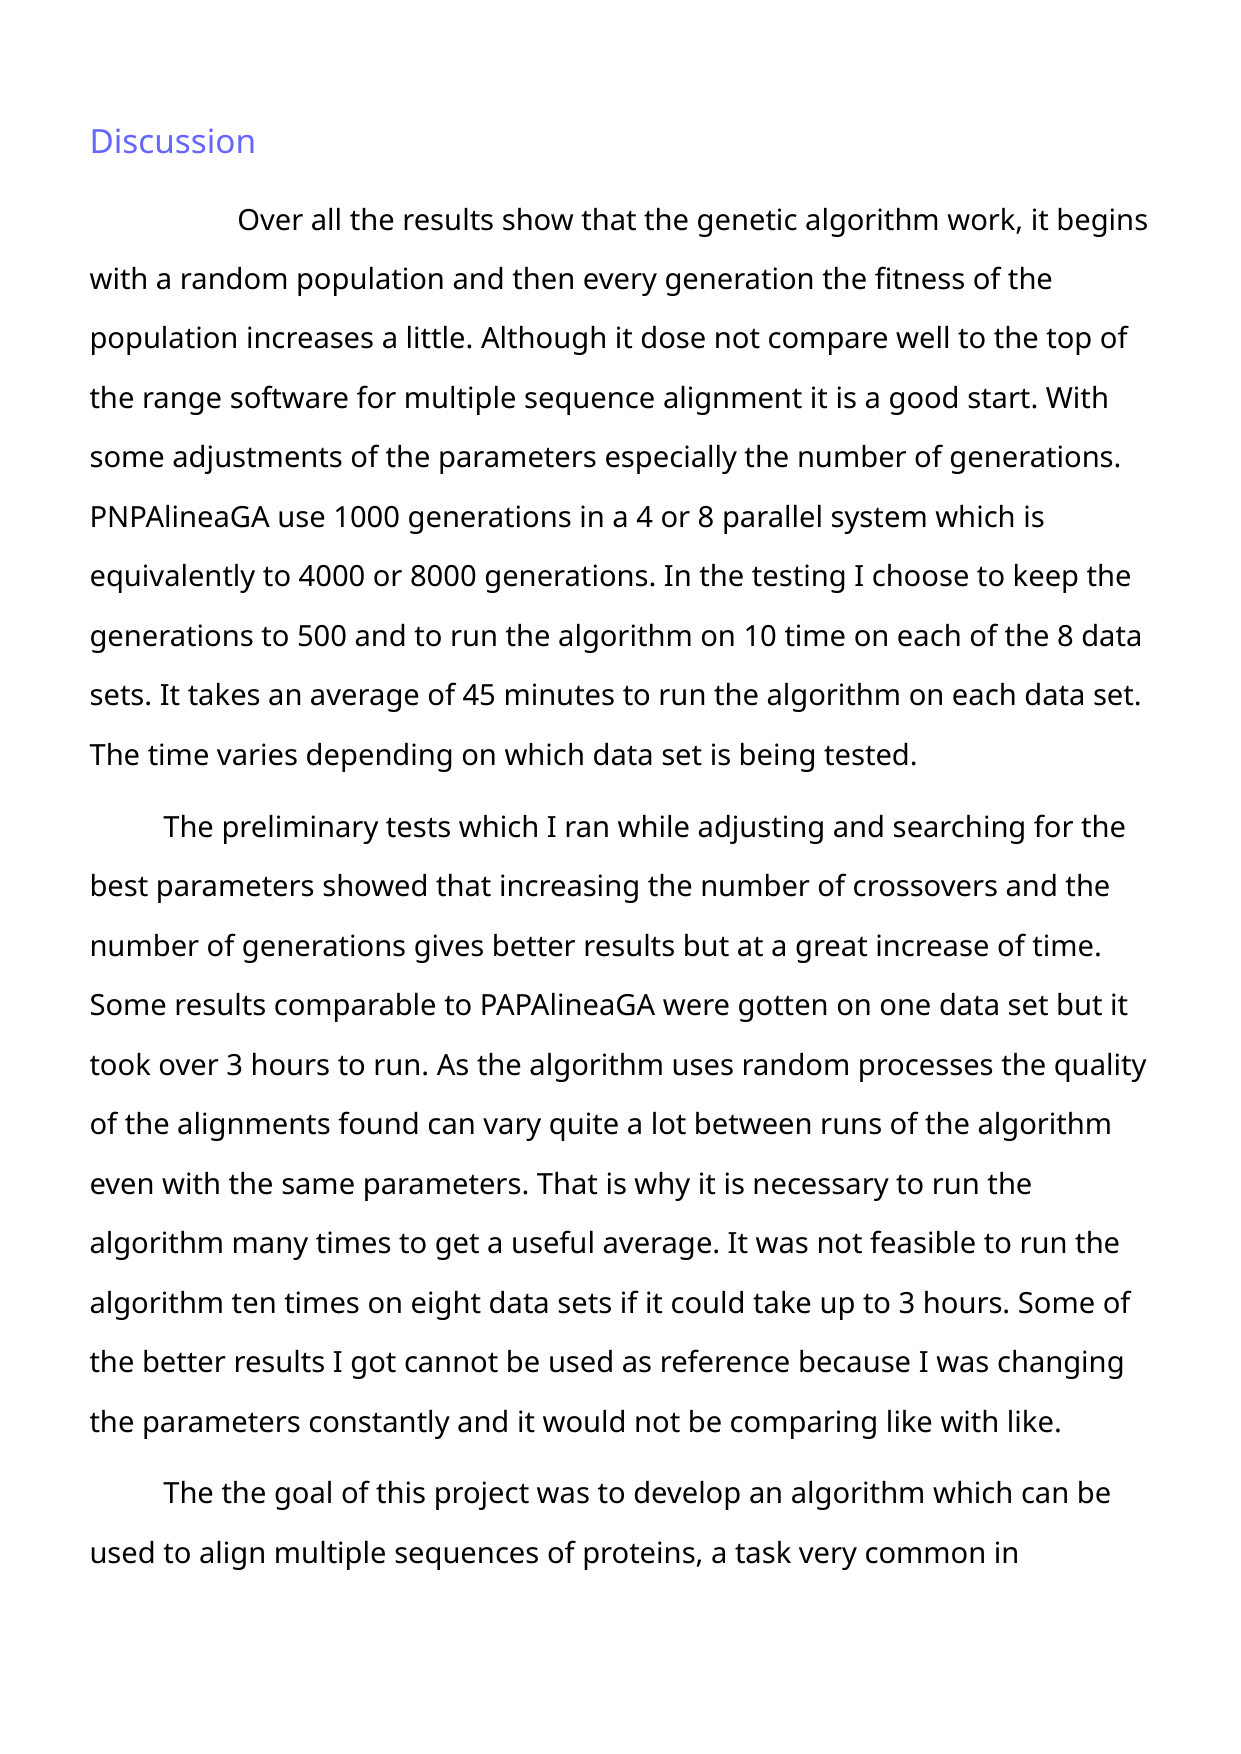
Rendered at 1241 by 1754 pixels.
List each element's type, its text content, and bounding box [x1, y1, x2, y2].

text The preliminary tests which I ran while adjusting and searching for the best parameters showed that increasing the number of crossovers and the number of generations gives better results but at a great increase of time. Some results comparable to PAPAlineaGA were gotten on one data set but it took over 3 hours to run. As the algorithm uses random processes the quality of the alignments found can vary quite a lot between runs of the algorithm even with the same parameters. That is why it is necessary to run the algorithm many times to get a useful average. It was not feasible to run the algorithm ten times on eight data sets if it could take up to 3 hours. Some of the better results I got cannot be used as reference because I was changing the parameters constantly and it would not be comparing like with like. [89, 806, 1152, 1441]
subtitle Discussion [89, 118, 1152, 163]
text Over all the results show that the genetic algorithm work, it begins with a random population and then every generation the fitness of the population increases a little. Although it dose not compare well to the top of the range software for multiple sequence alignment it is a good start. With some adjustments of the parameters especially the number of generations. PNPAlineaGA use 1000 generations in a 4 or 8 parallel system which is equivalently to 4000 or 8000 generations. In the testing I choose to keep the generations to 500 and to run the algorithm on 10 time on each of the 8 data sets. It takes an average of 45 minutes to run the algorithm on each data set. The time varies depending on which data set is being tested. [89, 199, 1152, 774]
text The the goal of this project was to develop an algorithm which can be used to align multiple sequences of proteins, a task very common in [89, 1473, 1152, 1572]
